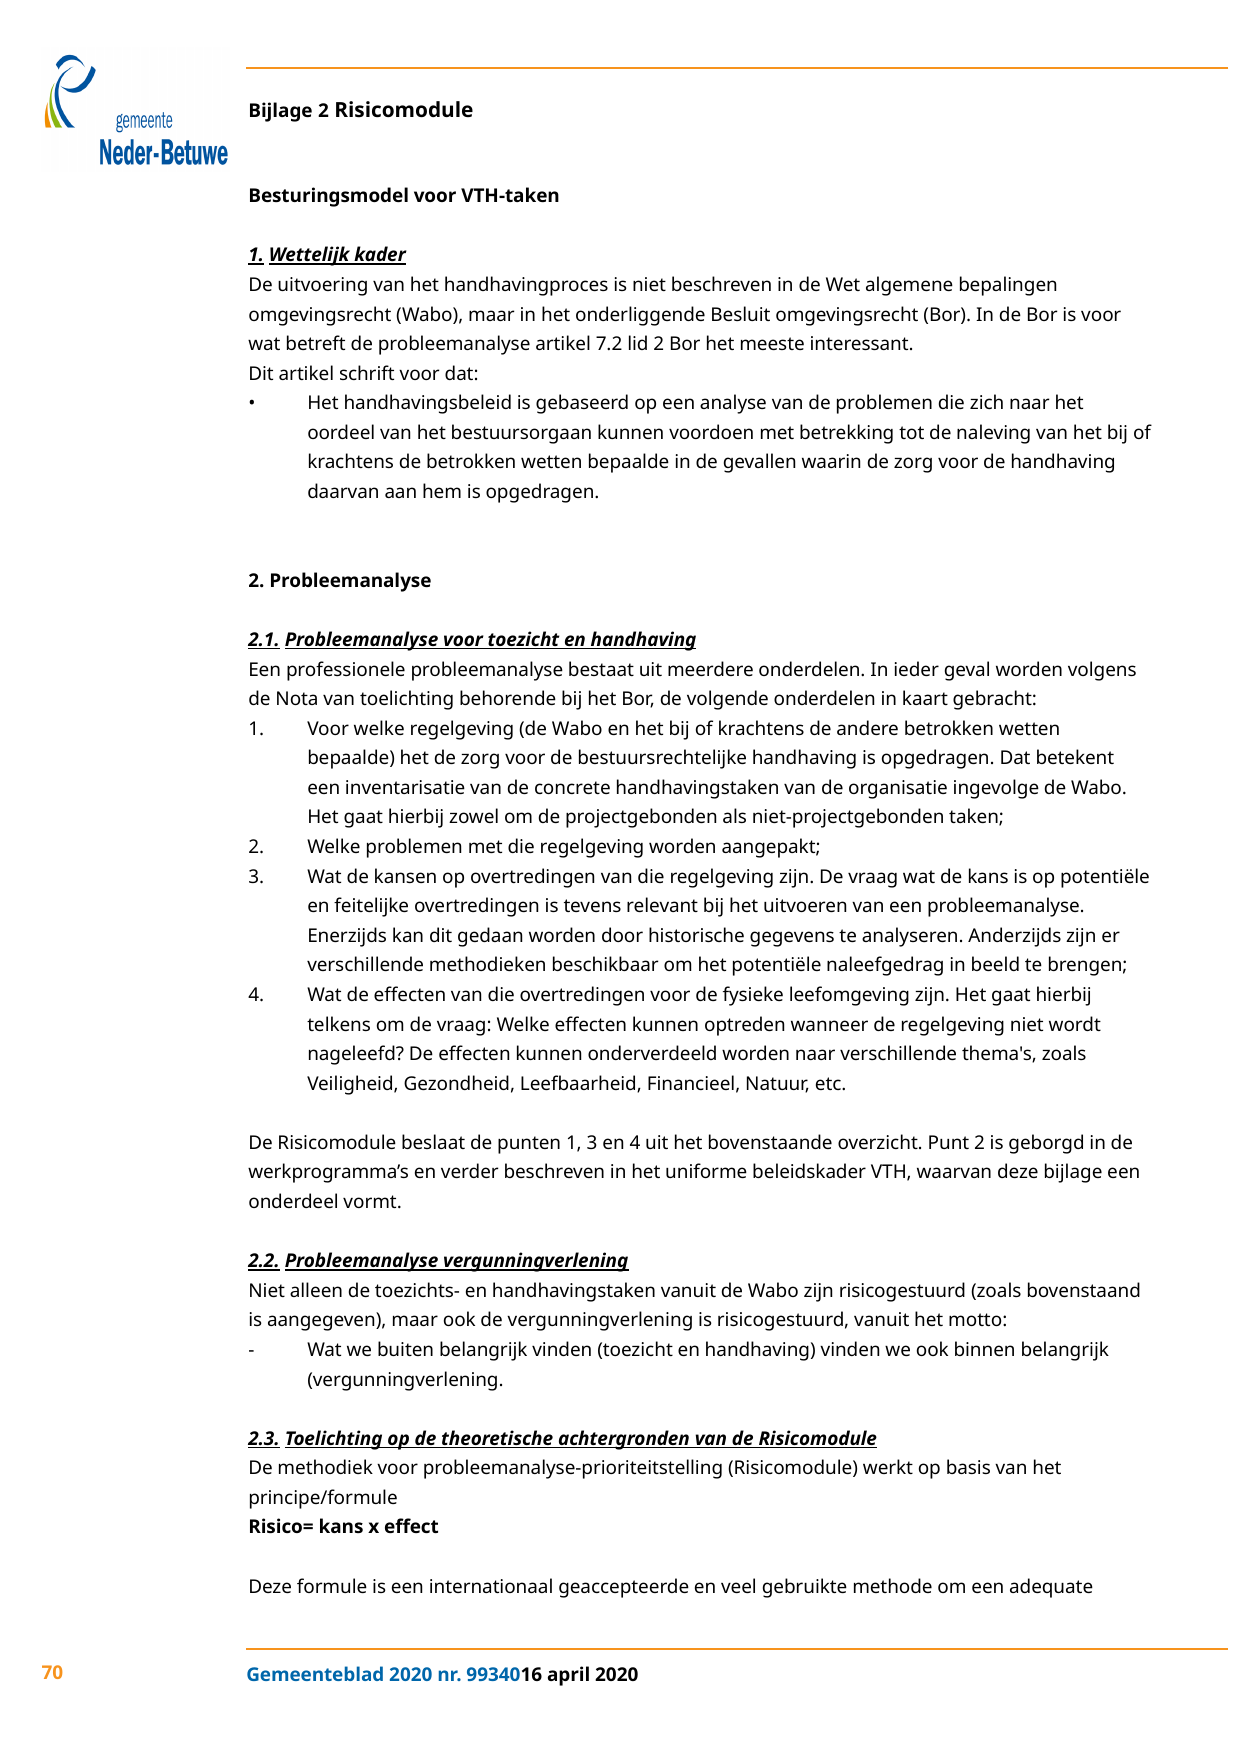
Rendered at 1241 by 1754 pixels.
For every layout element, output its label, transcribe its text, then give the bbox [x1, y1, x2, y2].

list Het handhavingsbeleid is gebaseerd op een analyse van de problemen die zich naar het oordeel van het bestuursorgaan kunnen voordoen met betrekking tot de naleving van het bij of krachtens de betrokken wetten bepaalde in de gevallen waarin de zorg voor de handhaving daarvan aan hem is opgedragen. [248, 389, 1152, 504]
text 2.1. Probleemanalyse voor toezicht en handhaving [248, 626, 1152, 652]
text 2. Probleemanalyse [248, 567, 1152, 593]
list Voor welke regelgeving (de Wabo en het bij of krachtens de andere betrokken wetten bepaalde) het de zorg voor de bestuursrechtelijke handhaving is opgedragen. Dat betekent een inventarisatie van de concrete handhavingstaken van de organisatie ingevolge de Wabo. Het gaat hierbij zowel om de projectgebonden als niet-projectgebonden taken; [248, 715, 1152, 829]
list Wat de kansen op overtredingen van die regelgeving zijn. De vraag wat de kans is op potentiële en feitelijke overtredingen is tevens relevant bij het uitvoeren van een probleemanalyse. Enerzijds kan dit gedaan worden door historische gegevens te analyseren. Anderzijds zijn er verschillende methodieken beschikbaar om het potentiële naleefgedrag in beeld te brengen; [248, 863, 1152, 977]
text Bijlage 2 Risicomodule [248, 95, 1152, 123]
text Besturingsmodel voor VTH-taken [248, 182, 1152, 208]
picture [41, 47, 231, 172]
text De uitvoering van het handhavingproces is niet beschreven in de Wet algemene bepalingen omgevingsrecht (Wabo), maar in het onderliggende Besluit omgevingsrecht (Bor). In de Bor is voor wat betreft de probleemanalyse artikel 7.2 lid 2 Bor het meeste interessant. [248, 271, 1152, 356]
text Niet alleen de toezichts- en handhavingstaken vanuit de Wabo zijn risicogestuurd (zoals bovenstaand is aangegeven), maar ook de vergunningverlening is risicogestuurd, vanuit het motto: [248, 1277, 1152, 1332]
list Wat de effecten van die overtredingen voor de fysieke leefomgeving zijn. Het gaat hierbij telkens om de vraag: Welke effecten kunnen optreden wanneer de regelgeving niet wordt nageleefd? De effecten kunnen onderverdeeld worden naar verschillende thema's, zoals Veiligheid, Gezondheid, Leefbaarheid, Financieel, Natuur, etc. [248, 981, 1152, 1096]
list Welke problemen met die regelgeving worden aangepakt; [248, 833, 1152, 859]
text Deze formule is een internationaal geaccepteerde en veel gebruikte methode om een adequate [248, 1573, 1152, 1599]
text Een professionele probleemanalyse bestaat uit meerdere onderdelen. In ieder geval worden volgens de Nota van toelichting behorende bij het Bor, de volgende onderdelen in kaart gebracht: [248, 656, 1152, 711]
list Wat we buiten belangrijk vinden (toezicht en handhaving) vinden we ook binnen belangrijk (vergunningverlening. [248, 1336, 1152, 1392]
text De Risicomodule beslaat de punten 1, 3 en 4 uit het bovenstaande overzicht. Punt 2 is geborgd in de werkprogramma’s en verder beschreven in het uniforme beleidskader VTH, waarvan deze bijlage een onderdeel vormt. [248, 1129, 1152, 1214]
text 1. Wettelijk kader [248, 242, 1152, 267]
text De methodiek voor probleemanalyse-prioriteitstelling (Risicomodule) werkt op basis van het principe/formule [248, 1454, 1152, 1510]
text 2.3. Toelichting op de theoretische achtergronden van de Risicomodule [248, 1425, 1152, 1451]
text 2.2. Probleemanalyse vergunningverlening [248, 1247, 1152, 1273]
text Dit artikel schrift voor dat: [248, 360, 1152, 386]
text Risico= kans x effect [248, 1514, 1152, 1539]
